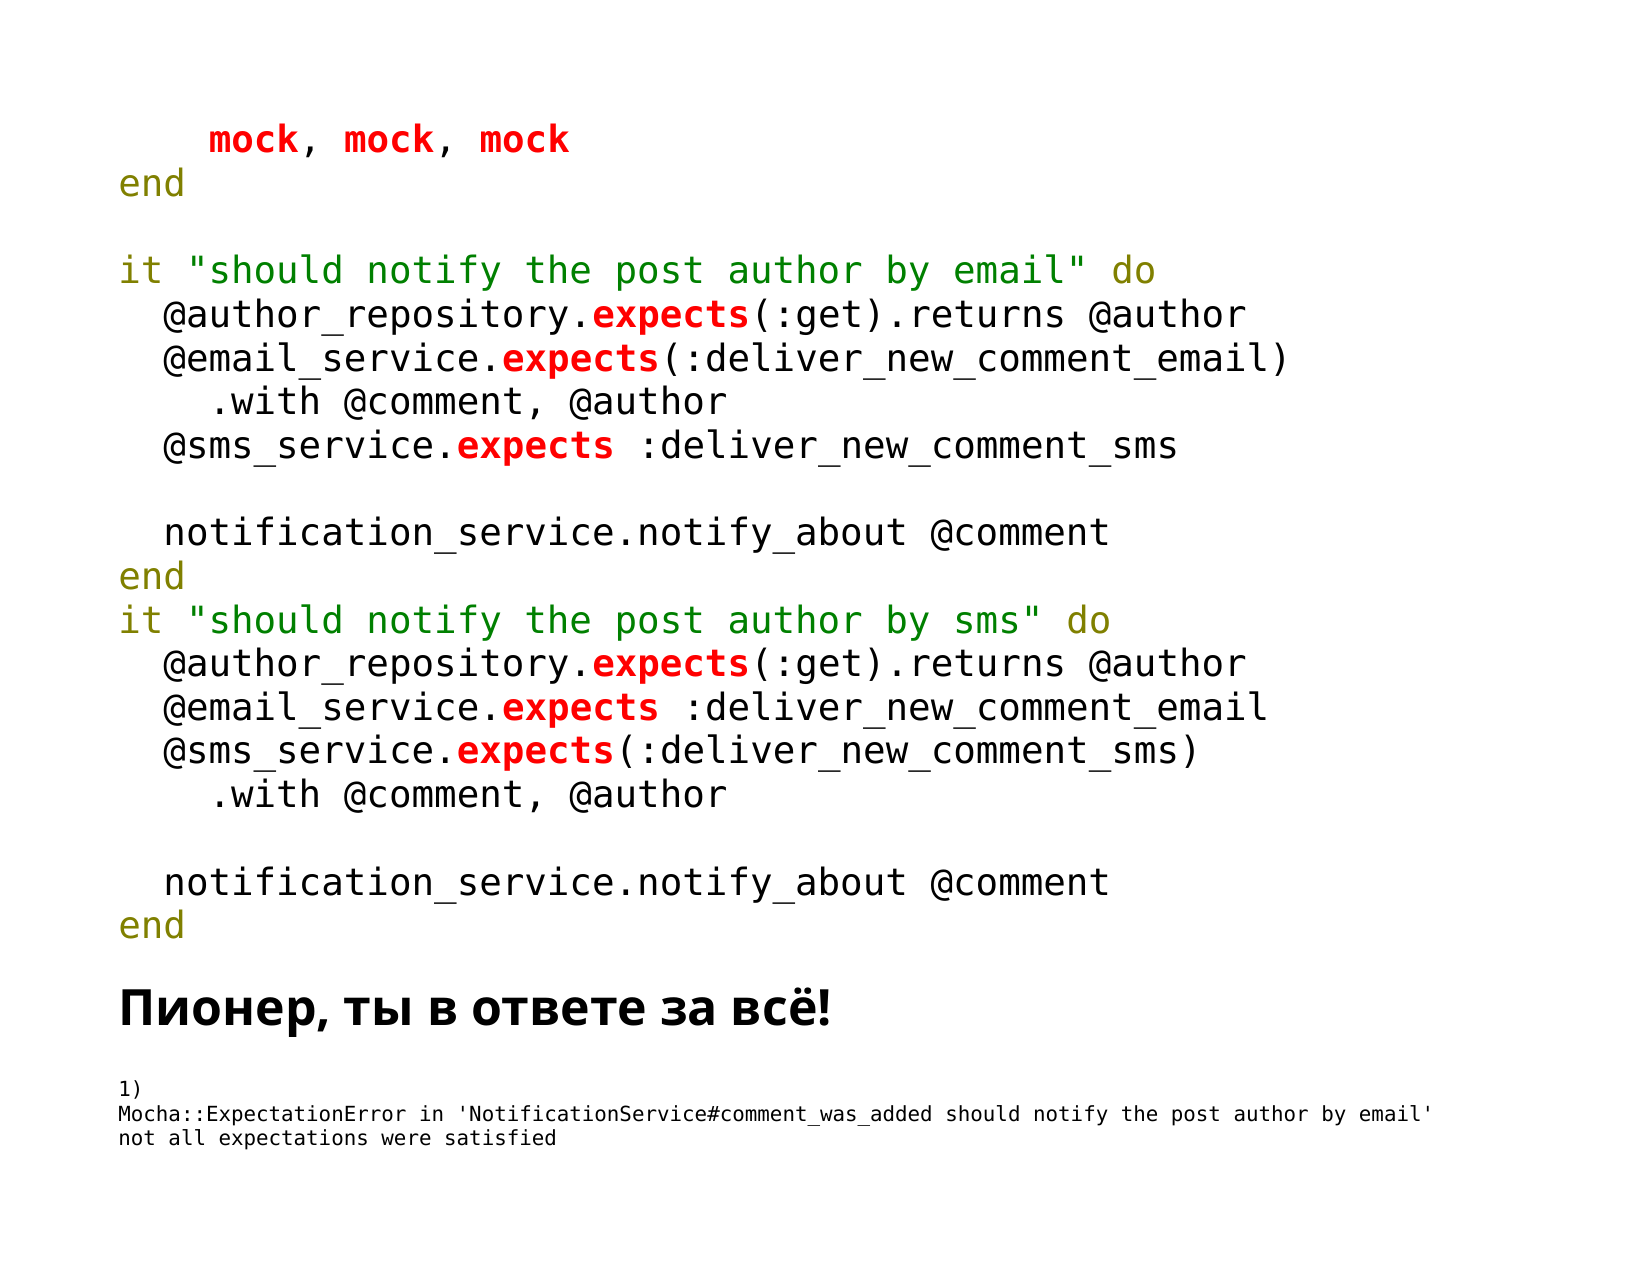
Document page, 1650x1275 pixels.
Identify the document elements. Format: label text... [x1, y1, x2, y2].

text Mocha::ExpectationError in 'NotificationService#comment_was_added should notify the post author by email' [118, 1102, 1532, 1126]
text .with @comment, @author [118, 773, 1532, 816]
text end [118, 904, 1532, 947]
subtitle Пионер, ты в ответе за всё! [118, 972, 1532, 1041]
text 1) [118, 1077, 1532, 1102]
text @email_service.expects :deliver_new_comment_email [118, 686, 1532, 729]
text it "should notify the post author by email" do [118, 249, 1532, 293]
text end [118, 554, 1532, 598]
text @author_repository.expects(:get).returns @author [118, 642, 1532, 686]
text notification_service.notify_about @comment [118, 860, 1532, 904]
text it "should notify the post author by sms" do [118, 598, 1532, 642]
text @sms_service.expects :deliver_new_comment_sms [118, 424, 1532, 467]
text mock, mock, mock [118, 118, 1532, 162]
text .with @comment, @author [118, 380, 1532, 424]
text notification_service.notify_about @comment [118, 511, 1532, 554]
text not all expectations were satisfied [118, 1126, 1532, 1150]
text @sms_service.expects(:deliver_new_comment_sms) [118, 729, 1532, 773]
text @author_repository.expects(:get).returns @author [118, 293, 1532, 336]
text end [118, 162, 1532, 205]
text @email_service.expects(:deliver_new_comment_email) [118, 336, 1532, 380]
